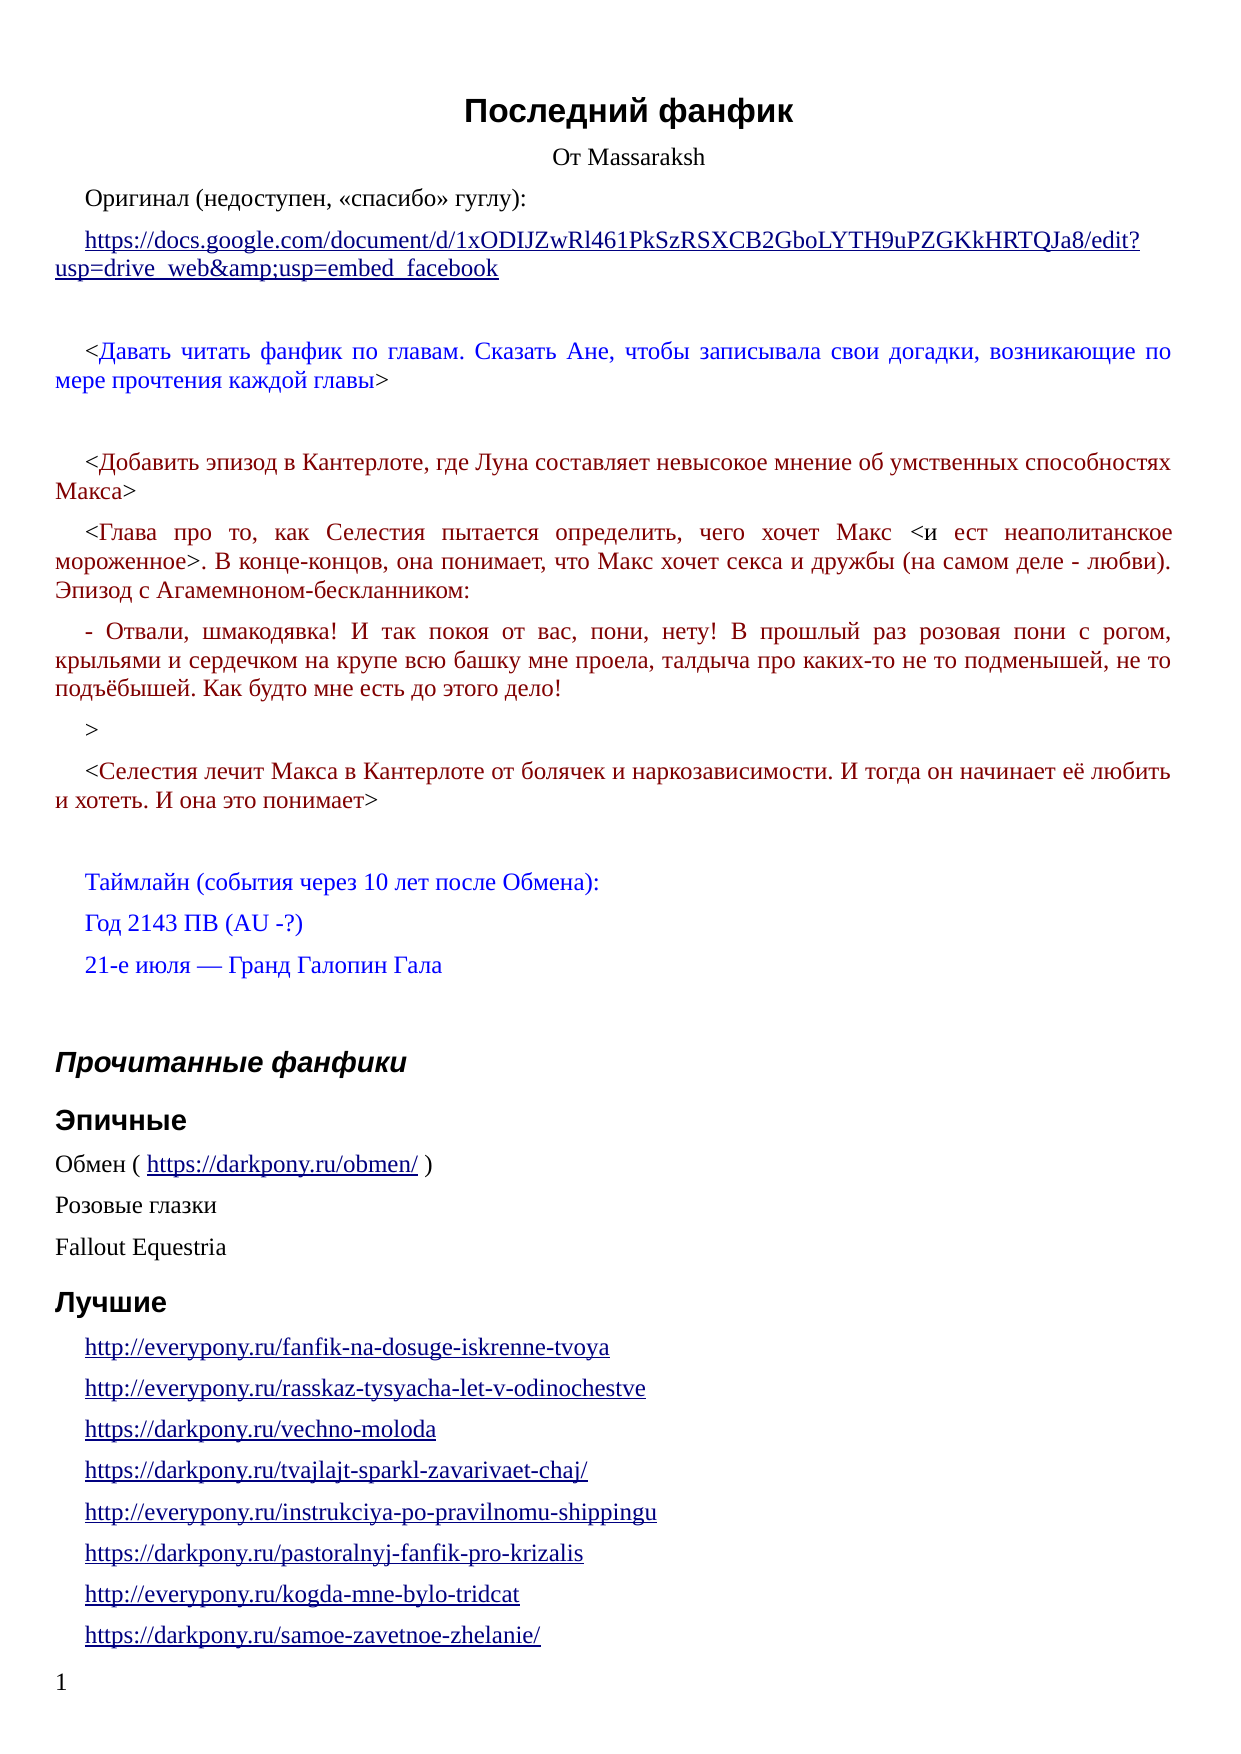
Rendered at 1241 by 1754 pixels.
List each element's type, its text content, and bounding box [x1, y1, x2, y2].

subtitle Последний фанфик [55, 91, 1173, 130]
text <Давать читать фанфик по главам. Сказать Ане, чтобы записывала свои догадки, возникающие по мере прочтения каждой главы> [55, 336, 1173, 393]
text Обмен ( https://darkpony.ru/obmen/ ) [55, 1149, 1173, 1178]
text - Отвали, шмакодявка! И так покоя от вас, пони, нету! В прошлый раз розовая пони с рогом, крыльями и сердечком на крупе всю башку мне проела, талдыча про каких-то не то подменышей, не то подъёбышей. Как будто мне есть до этого дело! [55, 616, 1173, 702]
text http://everypony.ru/instrukciya-po-pravilnomu-shippingu [55, 1497, 1173, 1525]
text Розовые глазки [55, 1191, 1173, 1219]
text От Massaraksh [55, 142, 1173, 171]
text http://everypony.ru/kogda-mne-bylo-tridcat [55, 1579, 1173, 1608]
text <Добавить эпизод в Кантерлоте, где Луна составляет невысокое мнение об умственных способностях Макса> [55, 447, 1173, 505]
text 21-е июля — Гранд Галопин Гала [55, 950, 1173, 978]
text http://everypony.ru/rasskaz-tysyacha-let-v-odinochestve [55, 1373, 1173, 1402]
text https://darkpony.ru/pastoralnyj-fanfik-pro-krizalis [55, 1538, 1173, 1567]
subtitle Лучшие [55, 1286, 1173, 1319]
text https://docs.google.com/document/d/1xODIJZwRl461PkSzRSXCB2GboLYTH9uPZGKkHRTQJa8/edit?usp=drive_web&amp;usp=embed_facebook [55, 225, 1173, 282]
text Год 2143 ПВ (AU -?) [55, 908, 1173, 937]
text https://darkpony.ru/tvajlajt-sparkl-zavarivaet-chaj/ [55, 1455, 1173, 1484]
text Fallout Equestria [55, 1232, 1173, 1261]
subtitle Эпичные [55, 1103, 1173, 1137]
text > [55, 715, 1173, 743]
text Оригинал (недоступен, «спасибо» гуглу): [55, 183, 1173, 212]
text <Селестия лечит Макса в Кантерлоте от болячек и наркозависимости. И тогда он начинает её любить и хотеть. И она это понимает> [55, 756, 1173, 813]
text https://darkpony.ru/vechno-moloda [55, 1414, 1173, 1443]
text <Глава про то, как Селестия пытается определить, чего хочет Макс <и ест неаполитанское мороженное>. В конце-концов, она понимает, что Макс хочет секса и дружбы (на самом деле - любви). Эпизод с Агамемноном-бескланником: [55, 517, 1173, 603]
text http://everypony.ru/fanfik-na-dosuge-iskrenne-tvoya [55, 1332, 1173, 1360]
text https://darkpony.ru/samoe-zavetnoe-zhelanie/ [55, 1620, 1173, 1649]
text Таймлайн (события через 10 лет после Обмена): [55, 867, 1173, 896]
subtitle Прочитанные фанфики [55, 1045, 1173, 1078]
